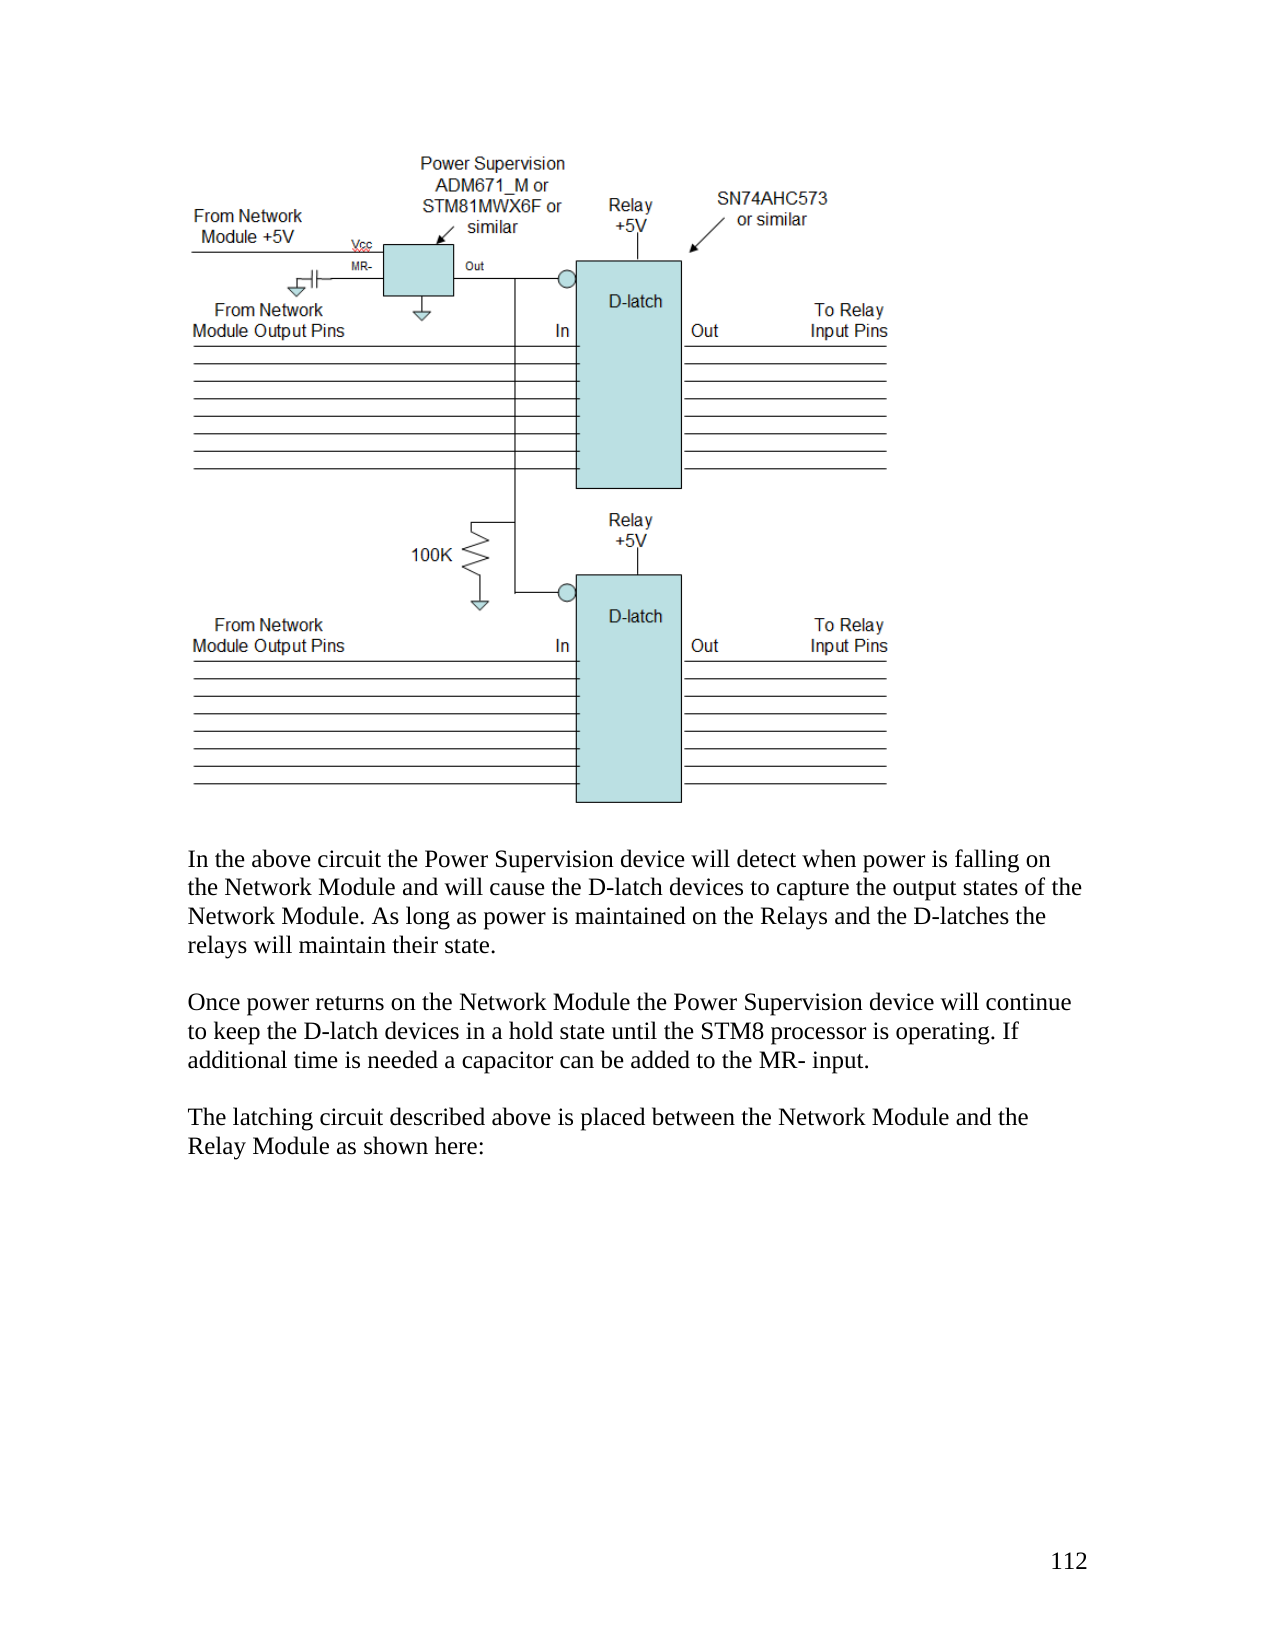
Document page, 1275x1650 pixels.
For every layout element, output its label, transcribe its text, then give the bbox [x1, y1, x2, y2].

text Once power returns on the Network Module the Power Supervision device will continue to keep the D-latch devices in a hold state until the STM8 processor is operating. If additional time is needed a capacitor can be added to the MR- input. [187, 987, 1087, 1074]
text The latching circuit described above is placed between the Network Module and the Relay Module as shown here: [187, 1102, 1087, 1160]
text In the above circuit the Power Supervision device will detect when power is falling on the Network Module and will cause the D-latch devices to capture the output states of the Network Module. As long as power is maintained on the Relays and the D-latches the relays will maintain their state. [187, 844, 1087, 959]
picture [187, 150, 900, 815]
